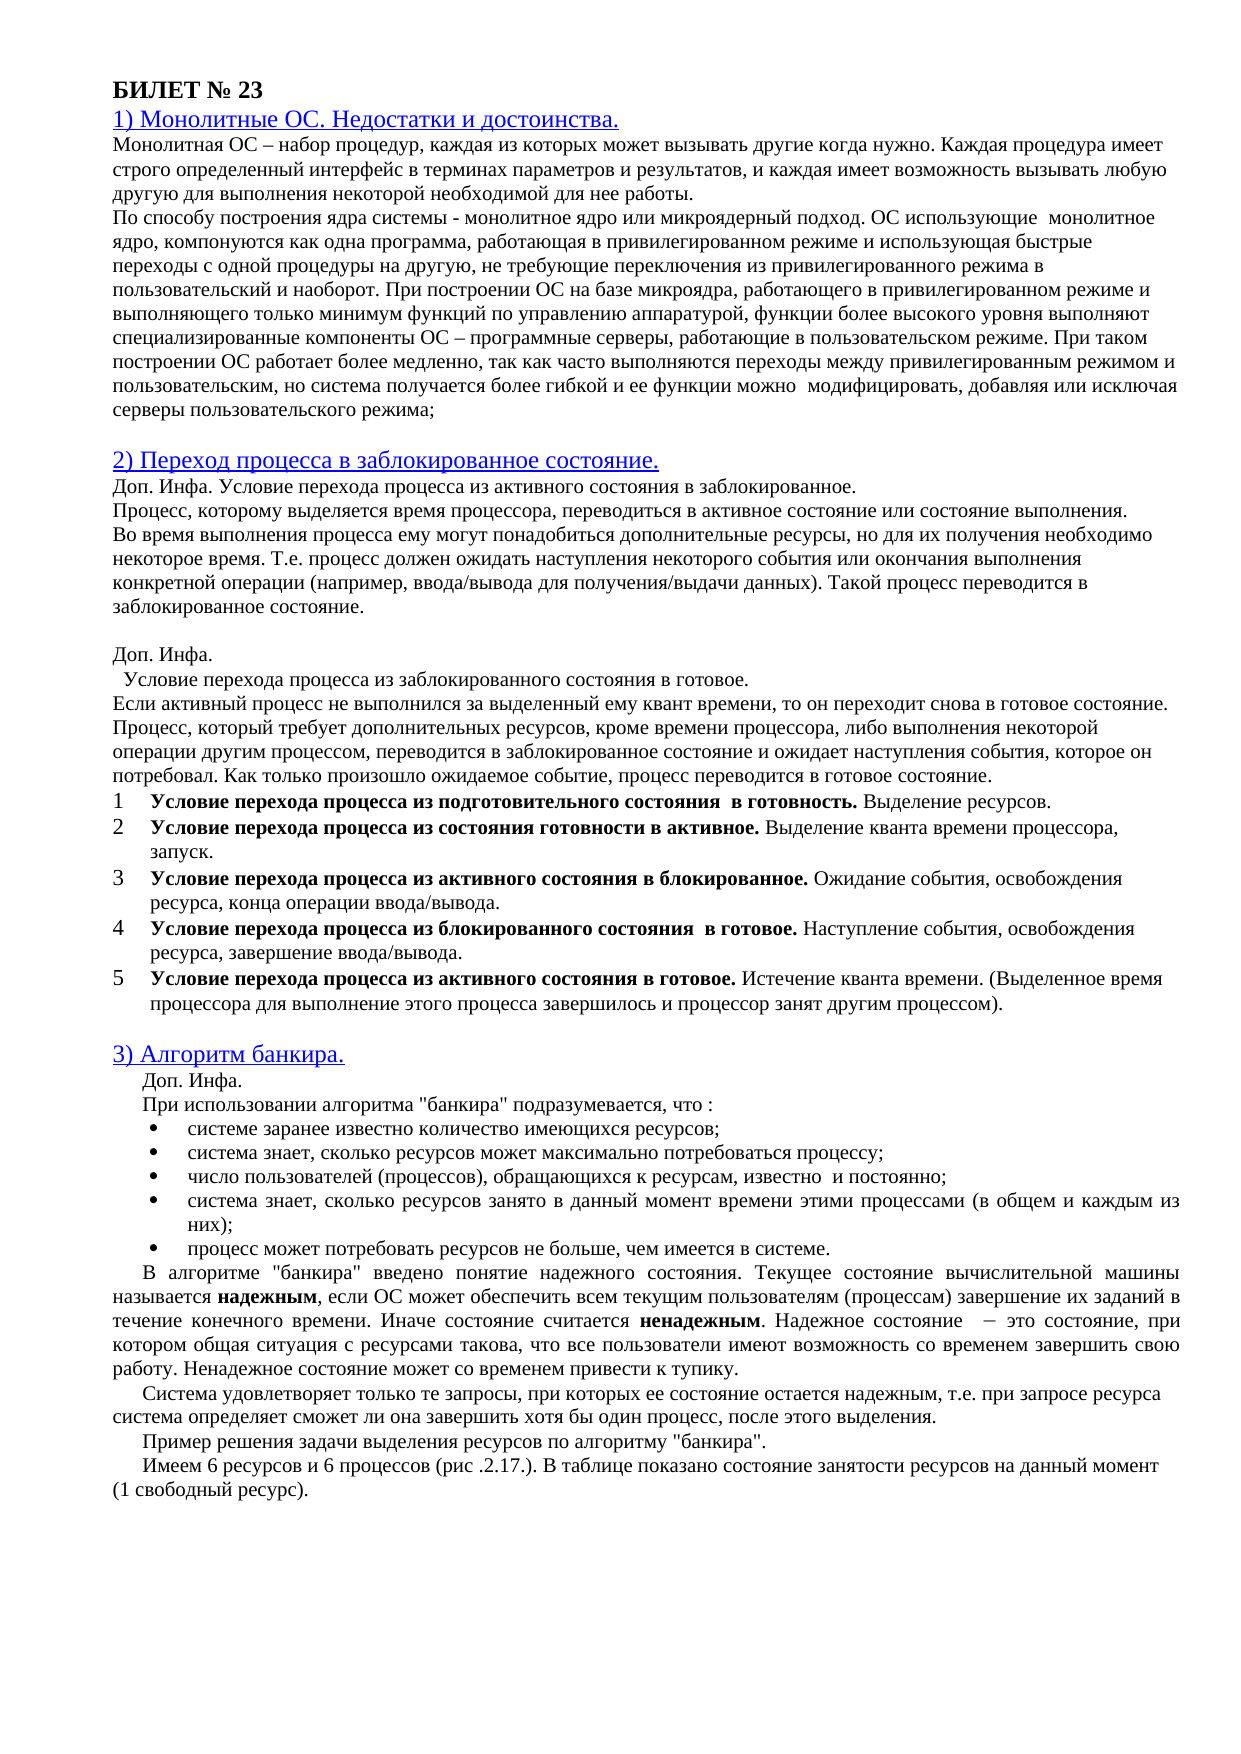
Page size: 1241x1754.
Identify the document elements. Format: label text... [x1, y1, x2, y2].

text По способу построения ядра системы - монолитное ядро или микроядерный подход. ОС использующие монолитное ядро, компонуются как одна программа, работающая в привилегированном режиме и использующая быстрые переходы с одной процедуры на другую, не требующие переключения из привилегированного режима в пользовательский и наоборот. При построении ОС на базе микроядра, работающего в привилегированном режиме и выполняющего только минимум функций по управлению аппаратурой, функции более высокого уровня выполняют специализированные компоненты ОС – программные серверы, работающие в пользовательском режиме. При таком построении ОС работает более медленно, так как часто выполняются переходы между привилегированным режимом и пользовательским, но система получается более гибкой и ее функции можно модифицировать, добавляя или исключая серверы пользовательского режима; [112, 204, 1181, 421]
text Доп. Инфа. [112, 642, 1181, 666]
text Во время выполнения процесса ему могут понадобиться дополнительные ресурсы, но для их получения необходимо некоторое время. Т.е. процесс должен ожидать наступления некоторого события или окончания выполнения конкретной операции (например, ввода/вывода для получения/выдачи данных). Такой процесс переводится в заблокированное состояние. [112, 522, 1181, 618]
text Система удовлетворяет только те запросы, при которых ее состояние остается надежным, т.е. при запросе ресурса система определяет сможет ли она завершить хотя бы один процесс, после этого выделения. [112, 1380, 1181, 1428]
text При использовании алгоритма "банкира" подразумевается, что : [112, 1092, 1181, 1116]
list система знает, сколько ресурсов занято в данный момент времени этими процессами (в общем и каждым из них); [150, 1188, 1181, 1236]
list Условие перехода процесса из активного состояния в блокированное. Ожидание события, освобождения ресурса, конца операции ввода/вывода. [112, 863, 1181, 914]
text 3) Алгоритм банкира. [112, 1039, 1181, 1068]
text Процесс, который требует дополнительных ресурсов, кроме времени процессора, либо выполнения некоторой операции другим процессом, переводится в заблокированное состояние и ожидает наступления события, которое он потребовал. Как только произошло ожидаемое событие, процесс переводится в готовое состояние. [112, 714, 1181, 787]
text Процесс, которому выделяется время процессора, переводиться в активное состояние или состояние выполнения. [112, 498, 1181, 522]
text В алгоритме "банкира" введено понятие надежного состояния. Текущее состояние вычислительной машины называется надежным, если ОС может обеспечить всем текущим пользователям (процессам) завершение их заданий в течение конечного времени. Иначе состояние считается ненадежным. Надежное состояние  это состояние, при котором общая ситуация с ресурсами такова, что все пользователи имеют возможность со временем завершить свою работу. Ненадежное состояние может со временем привести к тупику. [112, 1260, 1181, 1380]
text Доп. Инфа. Условие пеpехода пpоцесса из активного состояния в заблокиpованное. [112, 474, 1181, 498]
text Пример решения задачи выделения ресурсов по алгоритму "банкира". [112, 1428, 1181, 1453]
text Доп. Инфа. [112, 1068, 1181, 1092]
list число пользователей (процессов), обращающихся к ресурсам, известно и постоянно; [150, 1164, 1181, 1188]
list Условие перехода процесса из подготовительного состояния в готовность. Выделение ресурсов. [112, 787, 1181, 813]
list Условие перехода процесса из активного состояния в готовое. Истечение кванта времени. (Выделенное время процессора для выполнение этого процесса завершилось и процессор занят другим процессом). [112, 964, 1181, 1015]
list системе заранее известно количество имеющихся ресурсов; [150, 1116, 1181, 1140]
text Условие пеpехода пpоцесса из заблокиpованного состояния в готовое. [112, 666, 1181, 691]
text Если активный процесс не выполнился за выделенный ему квант времени, то он переходит снова в готовое состояние. [112, 691, 1181, 714]
text Монолитная ОС – набор процедур, каждая из которых может вызывать другие когда нужно. Каждая процедура имеет строго определенный интерфейс в терминах параметров и результатов, и каждая имеет возможность вызывать любую другую для выполнения некоторой необходимой для нее работы. [112, 132, 1181, 204]
list Условие перехода процесса из блокированного состояния в готовое. Наступление события, освобождения ресурса, завершение ввода/вывода. [112, 914, 1181, 964]
text 1) Монолитные ОС. Недостатки и достоинства. [112, 104, 1181, 132]
list система знает, сколько ресурсов может максимально потребоваться процессу; [150, 1140, 1181, 1164]
list процесс может потребовать ресурсов не больше, чем имеется в системе. [150, 1236, 1181, 1260]
text Имеем 6 ресурсов и 6 процессов (рис .2.17.). В таблице показано состояние занятости ресурсов на данный момент (1 свободный ресурс). [112, 1453, 1181, 1501]
text БИЛЕТ № 23 [112, 75, 1181, 104]
text 2) Переход процесса в заблокированное состояние. [112, 445, 1181, 474]
list Условие перехода процесса из состояния готовности в активное. Выделение кванта времени процессора, запуск. [112, 813, 1181, 863]
